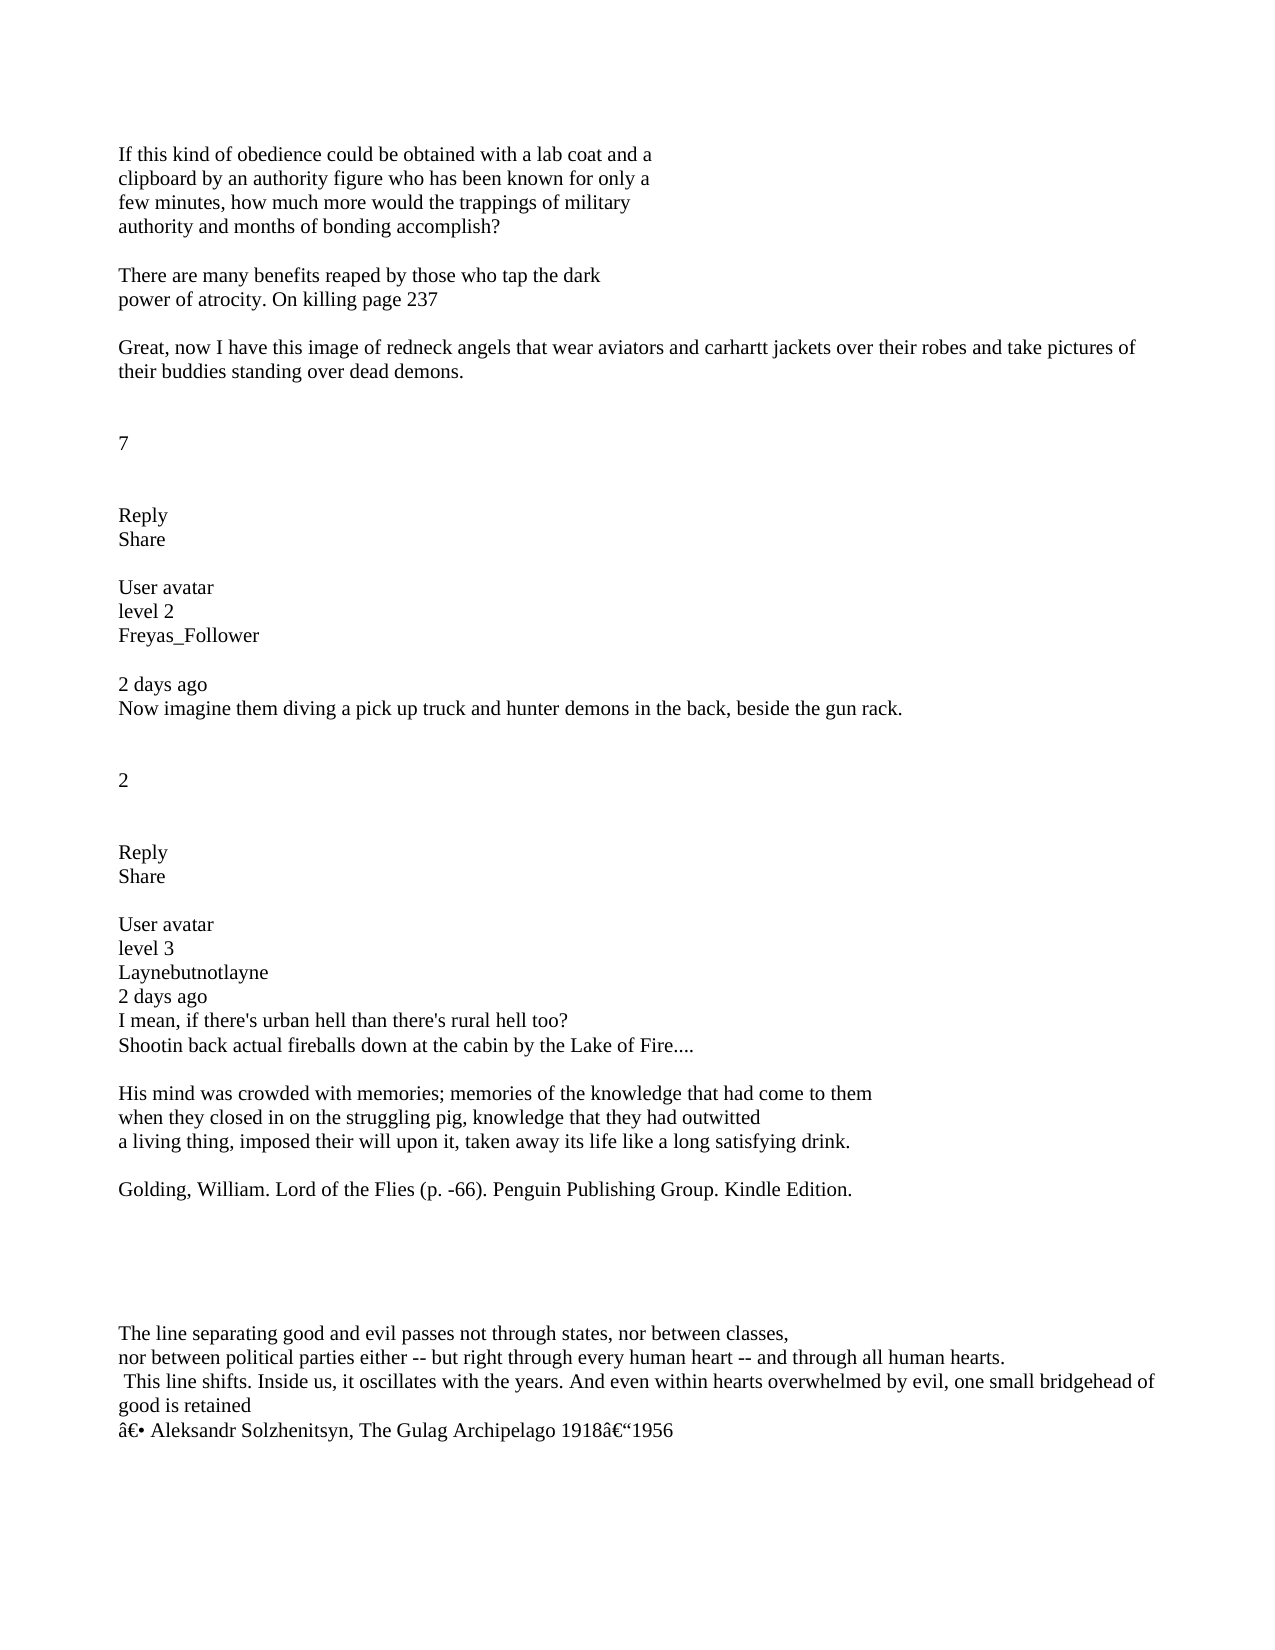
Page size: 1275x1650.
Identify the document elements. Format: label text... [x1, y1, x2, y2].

text Great, now I have this image of redneck angels that wear aviators and carhartt jackets over their robes and take pictures of their buddies standing over dead demons. [118, 335, 1157, 383]
text Share [118, 864, 1157, 888]
text clipboard by an authority figure who has been known for only a [118, 166, 1157, 190]
text authority and months of bonding accomplish? [118, 214, 1157, 238]
text User avatar [118, 575, 1157, 599]
text User avatar [118, 912, 1157, 936]
text 2 days ago [118, 984, 1157, 1008]
text when they closed in on the struggling pig, knowledge that they had outwitted [118, 1105, 1157, 1129]
text Laynebutnotlayne [118, 960, 1157, 984]
text few minutes, how much more would the trappings of military [118, 190, 1157, 214]
text If this kind of obedience could be obtained with a lab coat and a [118, 142, 1157, 166]
text level 3 [118, 936, 1157, 960]
text Now imagine them diving a pick up truck and hunter demons in the back, beside the gun rack. [118, 696, 1157, 720]
text This line shifts. Inside us, it oscillates with the years. And even within hearts overwhelmed by evil, one small bridgehead of good is retained [118, 1369, 1157, 1417]
text The line separating good and evil passes not through states, nor between classes, [118, 1321, 1157, 1345]
text I mean, if there's urban hell than there's rural hell too? [118, 1008, 1157, 1032]
text 2 days ago [118, 672, 1157, 696]
text power of atrocity. On killing page 237 [118, 287, 1157, 311]
text 7 [118, 431, 1157, 455]
text Shootin back actual fireballs down at the cabin by the Lake of Fire.... [118, 1032, 1157, 1057]
text Freyas_Follower [118, 623, 1157, 647]
text level 2 [118, 599, 1157, 623]
text Reply [118, 840, 1157, 864]
text Share [118, 527, 1157, 551]
text 2 [118, 768, 1157, 792]
text Golding, William. Lord of the Flies (p. -66). Penguin Publishing Group. Kindle Edition. [118, 1177, 1157, 1201]
text â€• Aleksandr Solzhenitsyn, The Gulag Archipelago 1918â€“1956 [118, 1417, 1157, 1442]
text nor between political parties either -- but right through every human heart -- and through all human hearts. [118, 1345, 1157, 1369]
text a living thing, imposed their will upon it, taken away its life like a long satisfying drink. [118, 1129, 1157, 1153]
text His mind was crowded with memories; memories of the knowledge that had come to them [118, 1081, 1157, 1105]
text There are many benefits reaped by those who tap the dark [118, 262, 1157, 287]
text Reply [118, 503, 1157, 527]
